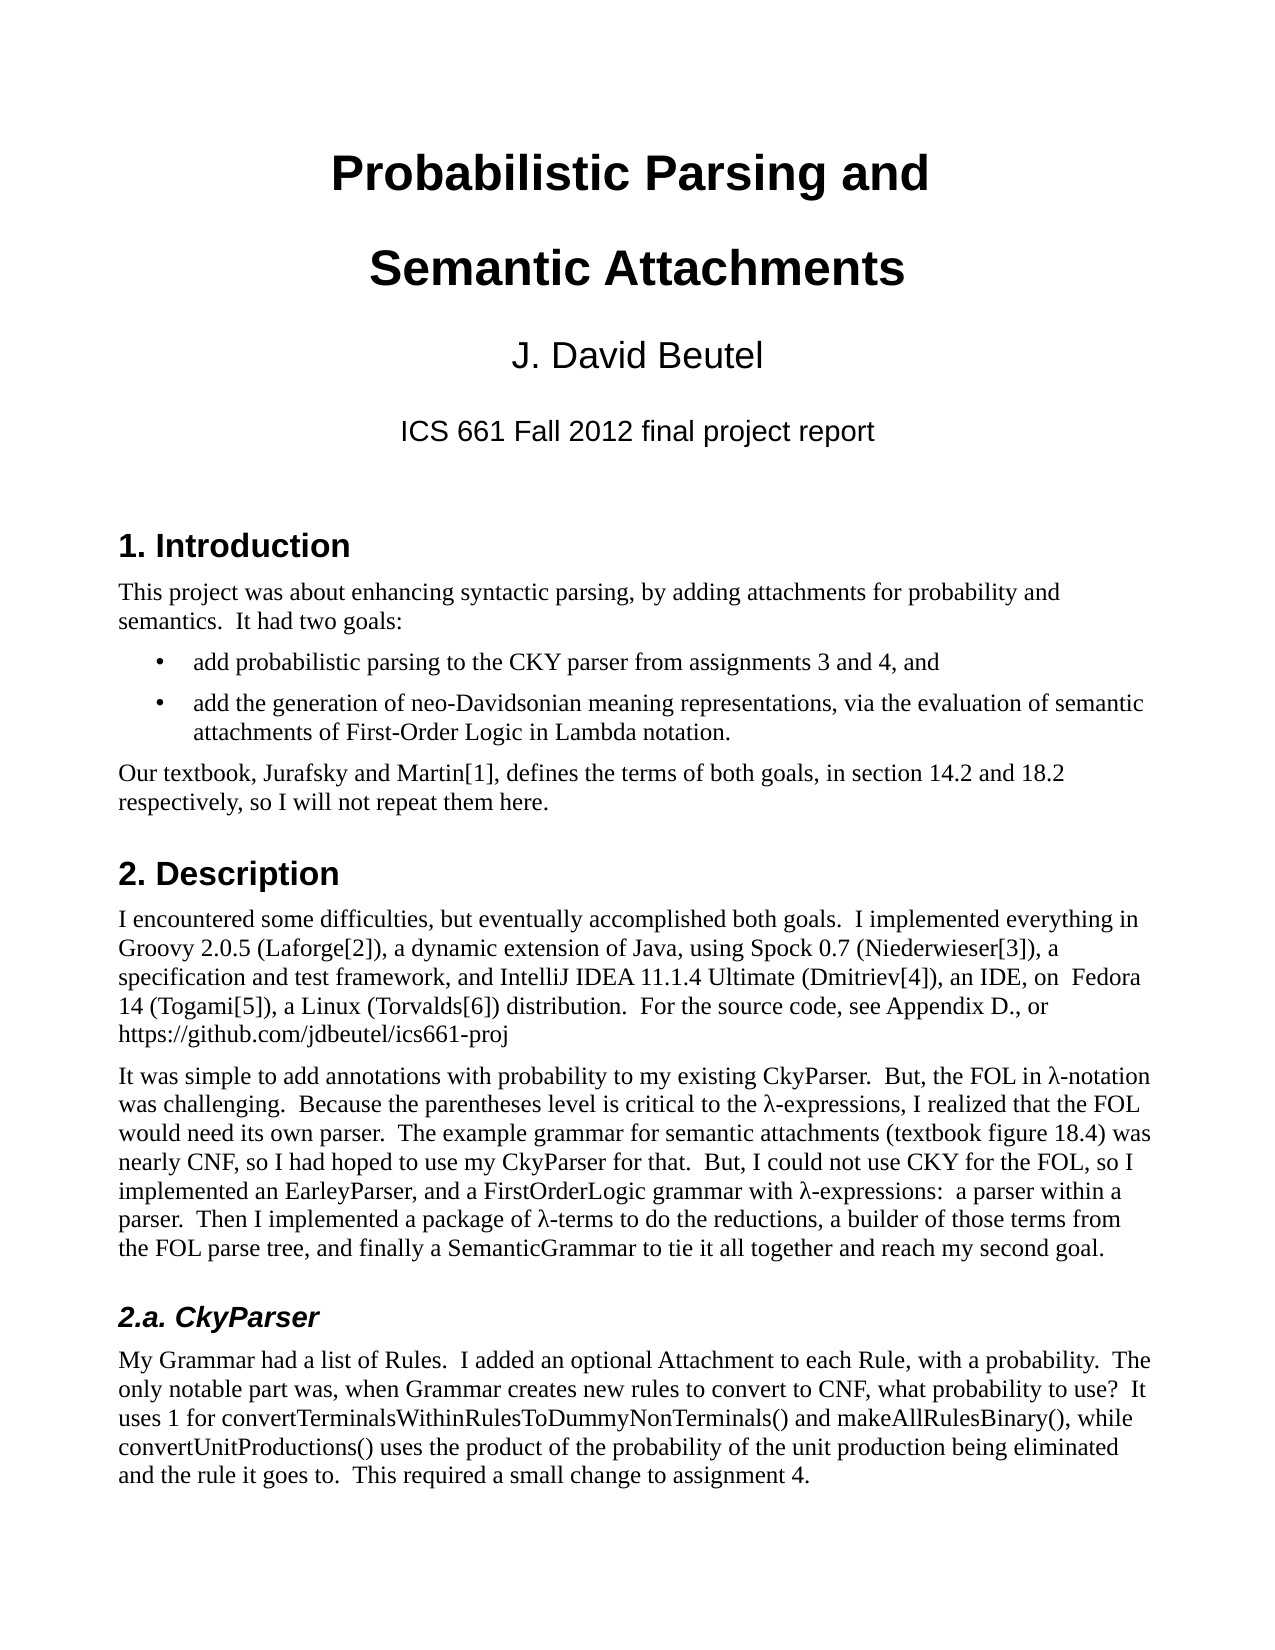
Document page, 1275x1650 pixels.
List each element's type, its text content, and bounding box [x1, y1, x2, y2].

subtitle 2.a. CkyParser [118, 1299, 1157, 1333]
text My Grammar had a list of Rules. I added an optional Attachment to each Rule, with a probability. The only notable part was, when Grammar creates new rules to convert to CNF, what probability to use? It uses 1 for convertTerminalsWithinRulesToDummyNonTerminals() and makeAllRulesBinary(), while convertUnitProductions() uses the product of the probability of the unit production being eliminated and the rule it goes to. This required a small change to assignment 4. [118, 1346, 1157, 1489]
text I encountered some difficulties, but eventually accomplished both goals. I implemented everything in Groovy 2.0.5 (Laforge[2]), a dynamic extension of Java, using Spock 0.7 (Niederwieser[3]), a specification and test framework, and IntelliJ IDEA 11.1.4 Ultimate (Dmitriev[4]), an IDE, on Fedora 14 (Togami[5]), a Linux (Torvalds[6]) distribution. For the source code, see Appendix D., or https://github.com/jdbeutel/ics661-proj [118, 904, 1157, 1048]
list add probabilistic parsing to the CKY parser from assignments 3 and 4, and [156, 647, 1157, 676]
subtitle 1. Introduction [118, 526, 1157, 565]
text Our textbook, Jurafsky and Martin[1], defines the terms of both goals, in section 14.2 and 18.2 respectively, so I will not repeat them here. [118, 758, 1157, 816]
subtitle J. David Beutel [118, 333, 1157, 376]
text It was simple to add annotations with probability to my existing CkyParser. But, the FOL in λ-notation was challenging. Because the parentheses level is critical to the λ-expressions, I realized that the FOL would need its own parser. The example grammar for semantic attachments (textbook figure 18.4) was nearly CNF, so I had hoped to use my CkyParser for that. But, I could not use CKY for the FOL, so I implemented an EarleyParser, and a FirstOrderLogic grammar with λ-expressions: a parser within a parser. Then I implemented a package of λ-terms to do the reductions, a builder of those terms from the FOL parse tree, and finally a SemanticGrammar to tie it all together and reach my second goal. [118, 1061, 1157, 1262]
subtitle ICS 661 Fall 2012 final project report [118, 414, 1157, 447]
subtitle Probabilistic Parsing and [118, 143, 1157, 201]
list add the generation of neo-Davidsonian meaning representations, via the evaluation of semantic attachments of First-Order Logic in Lambda notation. [156, 688, 1157, 746]
subtitle Semantic Attachments [118, 238, 1157, 296]
text This project was about enhancing syntactic parsing, by adding attachments for probability and semantics. It had two goals: [118, 577, 1157, 635]
subtitle 2. Description [118, 853, 1157, 892]
